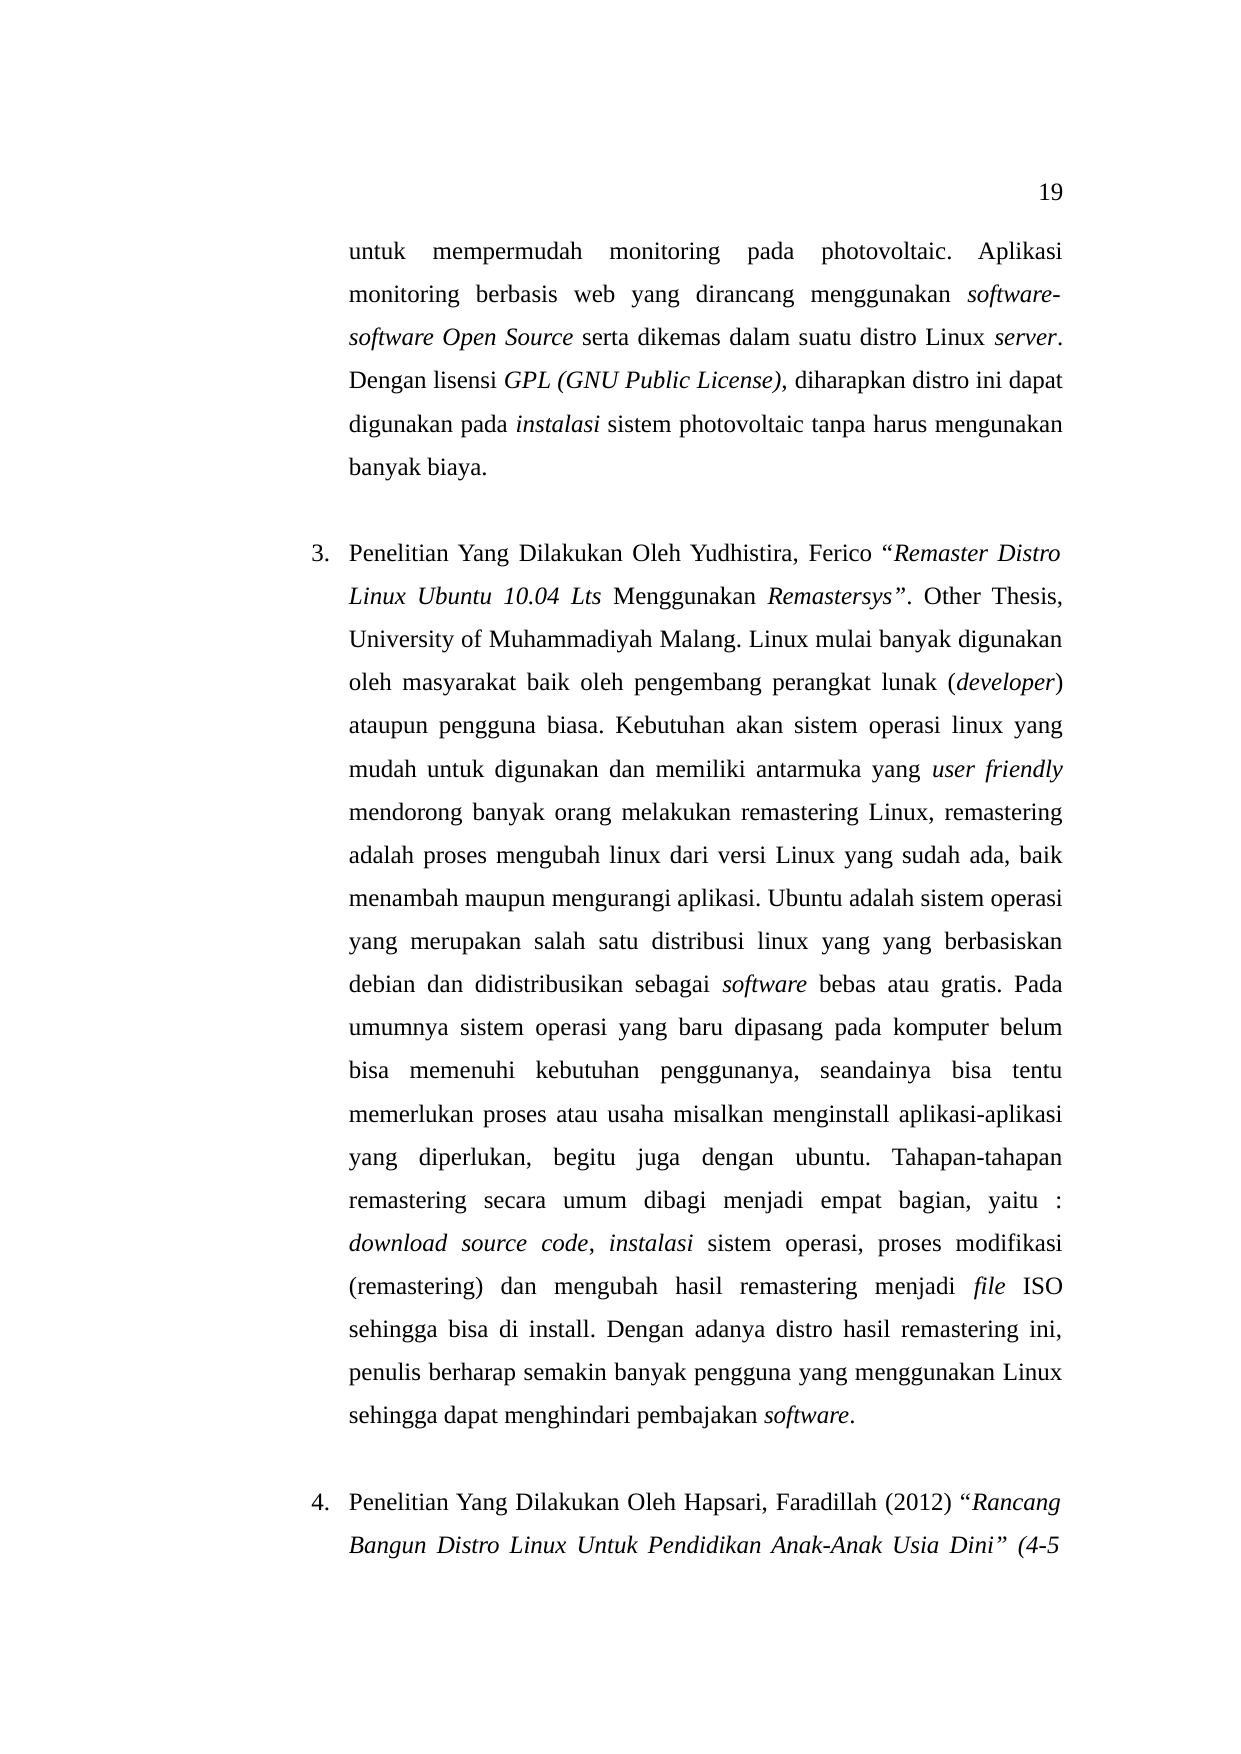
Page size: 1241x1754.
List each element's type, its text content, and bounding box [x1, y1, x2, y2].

list untuk mempermudah monitoring pada photovoltaic. Aplikasi monitoring berbasis web yang dirancang menggunakan software-software Open Source serta dikemas dalam suatu distro Linux server. Dengan lisensi GPL (GNU Public License), diharapkan distro ini dapat digunakan pada instalasi sistem photovoltaic tanpa harus mengunakan banyak biaya. [311, 236, 1063, 481]
list Penelitian Yang Dilakukan Oleh Hapsari, Faradillah (2012) “Rancang Bangun Distro Linux Untuk Pendidikan Anak-Anak Usia Dini” (4-5 [311, 1487, 1063, 1559]
list Penelitian Yang Dilakukan Oleh Yudhistira, Ferico “Remaster Distro Linux Ubuntu 10.04 Lts Menggunakan Remastersys”. Other Thesis, University of Muhammadiyah Malang. Linux mulai banyak digunakan oleh masyarakat baik oleh pengembang perangkat lunak (developer) ataupun pengguna biasa. Kebutuhan akan sistem operasi linux yang mudah untuk digunakan dan memiliki antarmuka yang user friendly mendorong banyak orang melakukan remastering Linux, remastering adalah proses mengubah linux dari versi Linux yang sudah ada, baik menambah maupun mengurangi aplikasi. Ubuntu adalah sistem operasi yang merupakan salah satu distribusi linux yang yang berbasiskan debian dan didistribusikan sebagai software bebas atau gratis. Pada umumnya sistem operasi yang baru dipasang pada komputer belum bisa memenuhi kebutuhan penggunanya, seandainya bisa tentu memerlukan proses atau usaha misalkan menginstall aplikasi-aplikasi yang diperlukan, begitu juga dengan ubuntu. Tahapan-tahapan remastering secara umum dibagi menjadi empat bagian, yaitu : download source code, instalasi sistem operasi, proses modifikasi (remastering) dan mengubah hasil remastering menjadi file ISO sehingga bisa di install. Dengan adanya distro hasil remastering ini, penulis berharap semakin banyak pengguna yang menggunakan Linux sehingga dapat menghindari pembajakan software. [311, 538, 1063, 1429]
